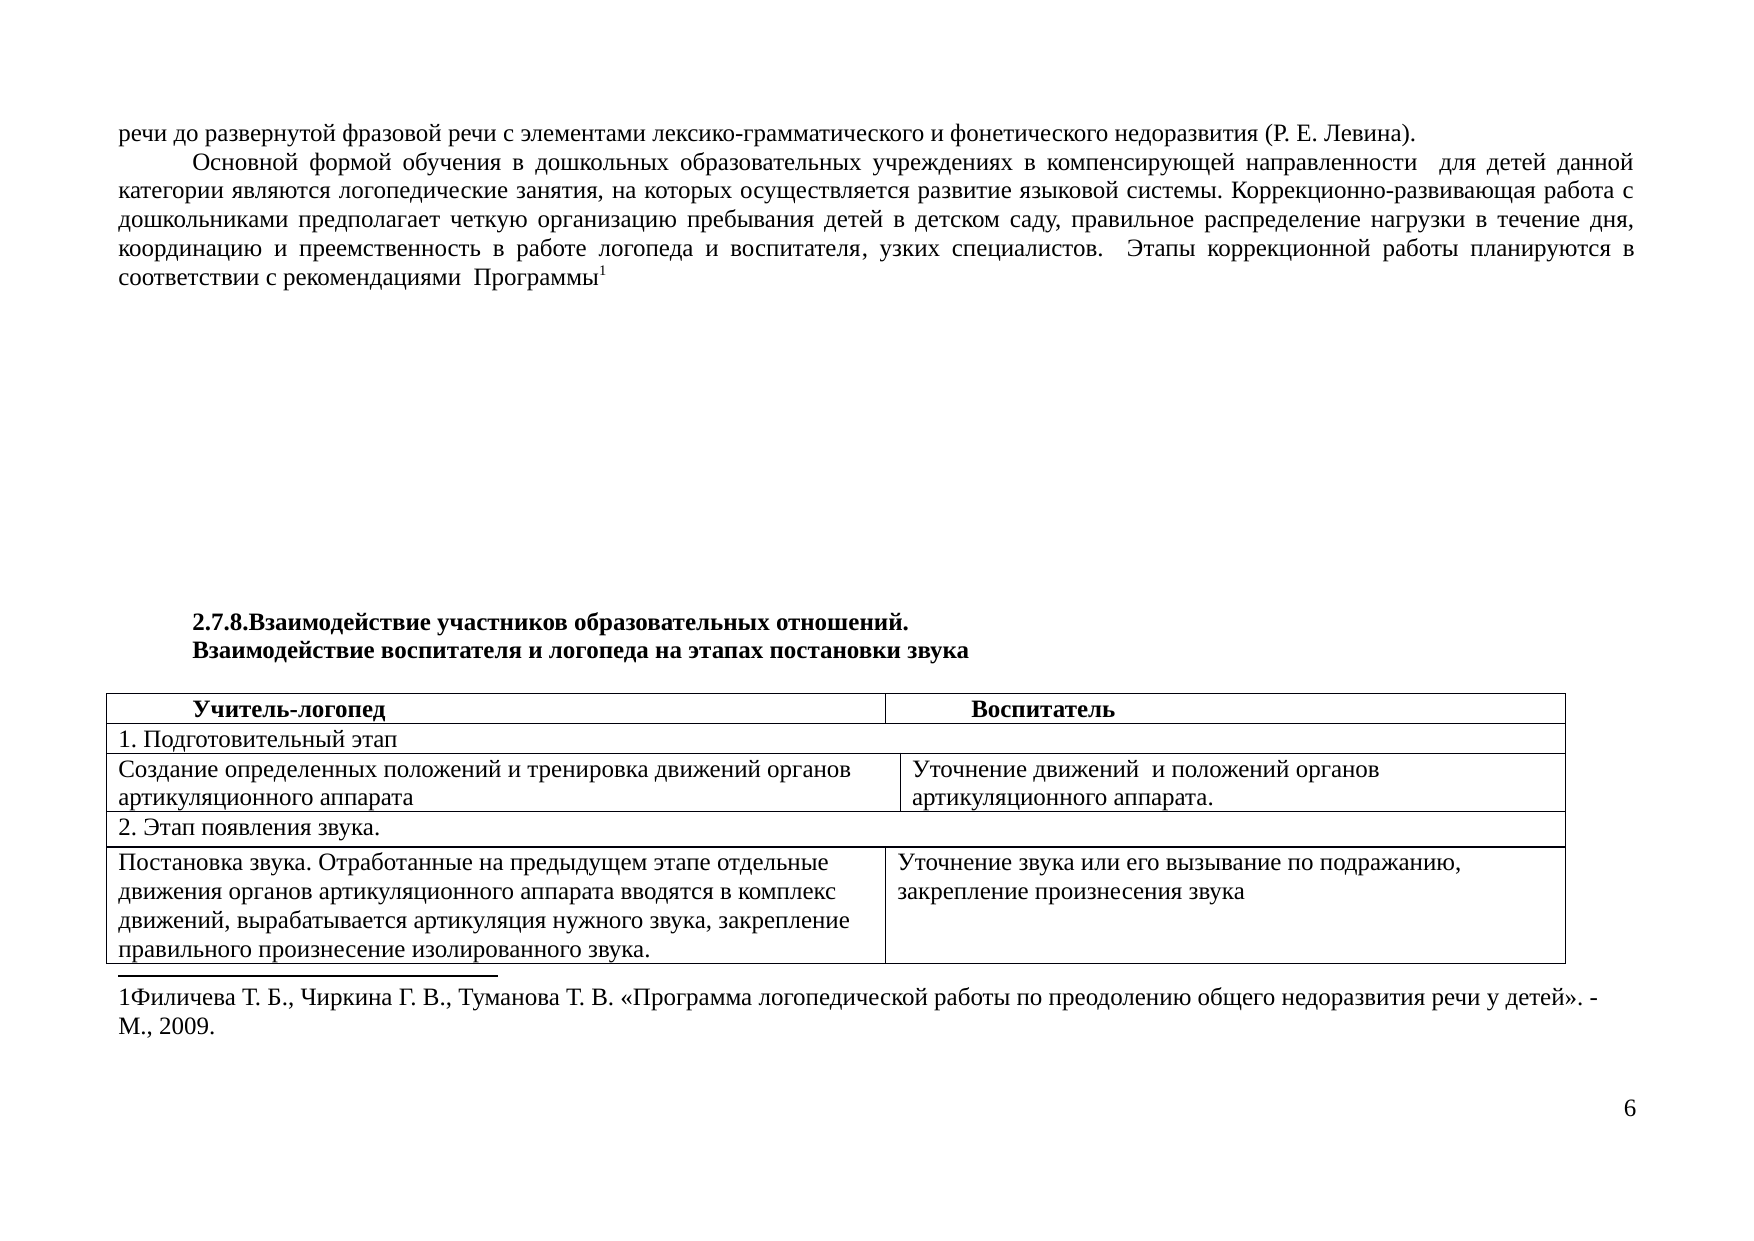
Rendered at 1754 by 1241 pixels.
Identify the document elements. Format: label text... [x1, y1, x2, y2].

text Взаимодействие воспитателя и логопеда на этапах постановки звука [118, 636, 1636, 664]
table_header Учитель-логопед [107, 694, 885, 723]
table_cell 1. Подготовительный этап [107, 724, 1565, 753]
table_cell Уточнение движений и положений органов артикуляционного аппарата. [901, 754, 1565, 811]
text Филичева Т. Б., Чиркина Г. В., Туманова Т. В. «Программа логопедической работы по преодолению общего недоразвития речи у детей». - М., 2009. [118, 982, 1636, 1040]
text Основной формой обучения в дошкольных образовательных учреждениях в компенсирующей направленности для детей данной категории являются логопедические занятия, на которых осуществляется развитие языковой системы. Коррекционно-развивающая работа с дошкольниками предполагает четкую организацию пребывания детей в детском саду, правильное распределение нагрузки в течение дня, координацию и преемственность в работе логопеда и воспитателя, узких специалистов. Этапы коррекционной работы планируются в соответствии с рекомендациями Программы [118, 147, 1636, 291]
table_cell Уточнение звука или его вызывание по подражанию, закрепление произнесения звука [886, 848, 1565, 962]
table_cell Постановка звука. Отработанные на предыдущем этапе отдельные движения органов артикуляционного аппарата вводятся в комплекс движений, вырабатывается артикуляция нужного звука, закрепление правильного произнесение изолированного звука. [107, 848, 885, 962]
table_cell Создание определенных положений и тренировка движений органов артикуляционного аппарата [107, 754, 900, 811]
table_cell 2. Этап появления звука. [107, 812, 1565, 846]
text речи до развернутой фразовой речи с элементами лексико-грамматического и фонетического недоразвития (Р. Е. Левина). [118, 118, 1636, 147]
text 2.7.8.Взаимодействие участников образовательных отношений. [118, 607, 1636, 636]
table_header Воспитатель [886, 694, 1565, 723]
